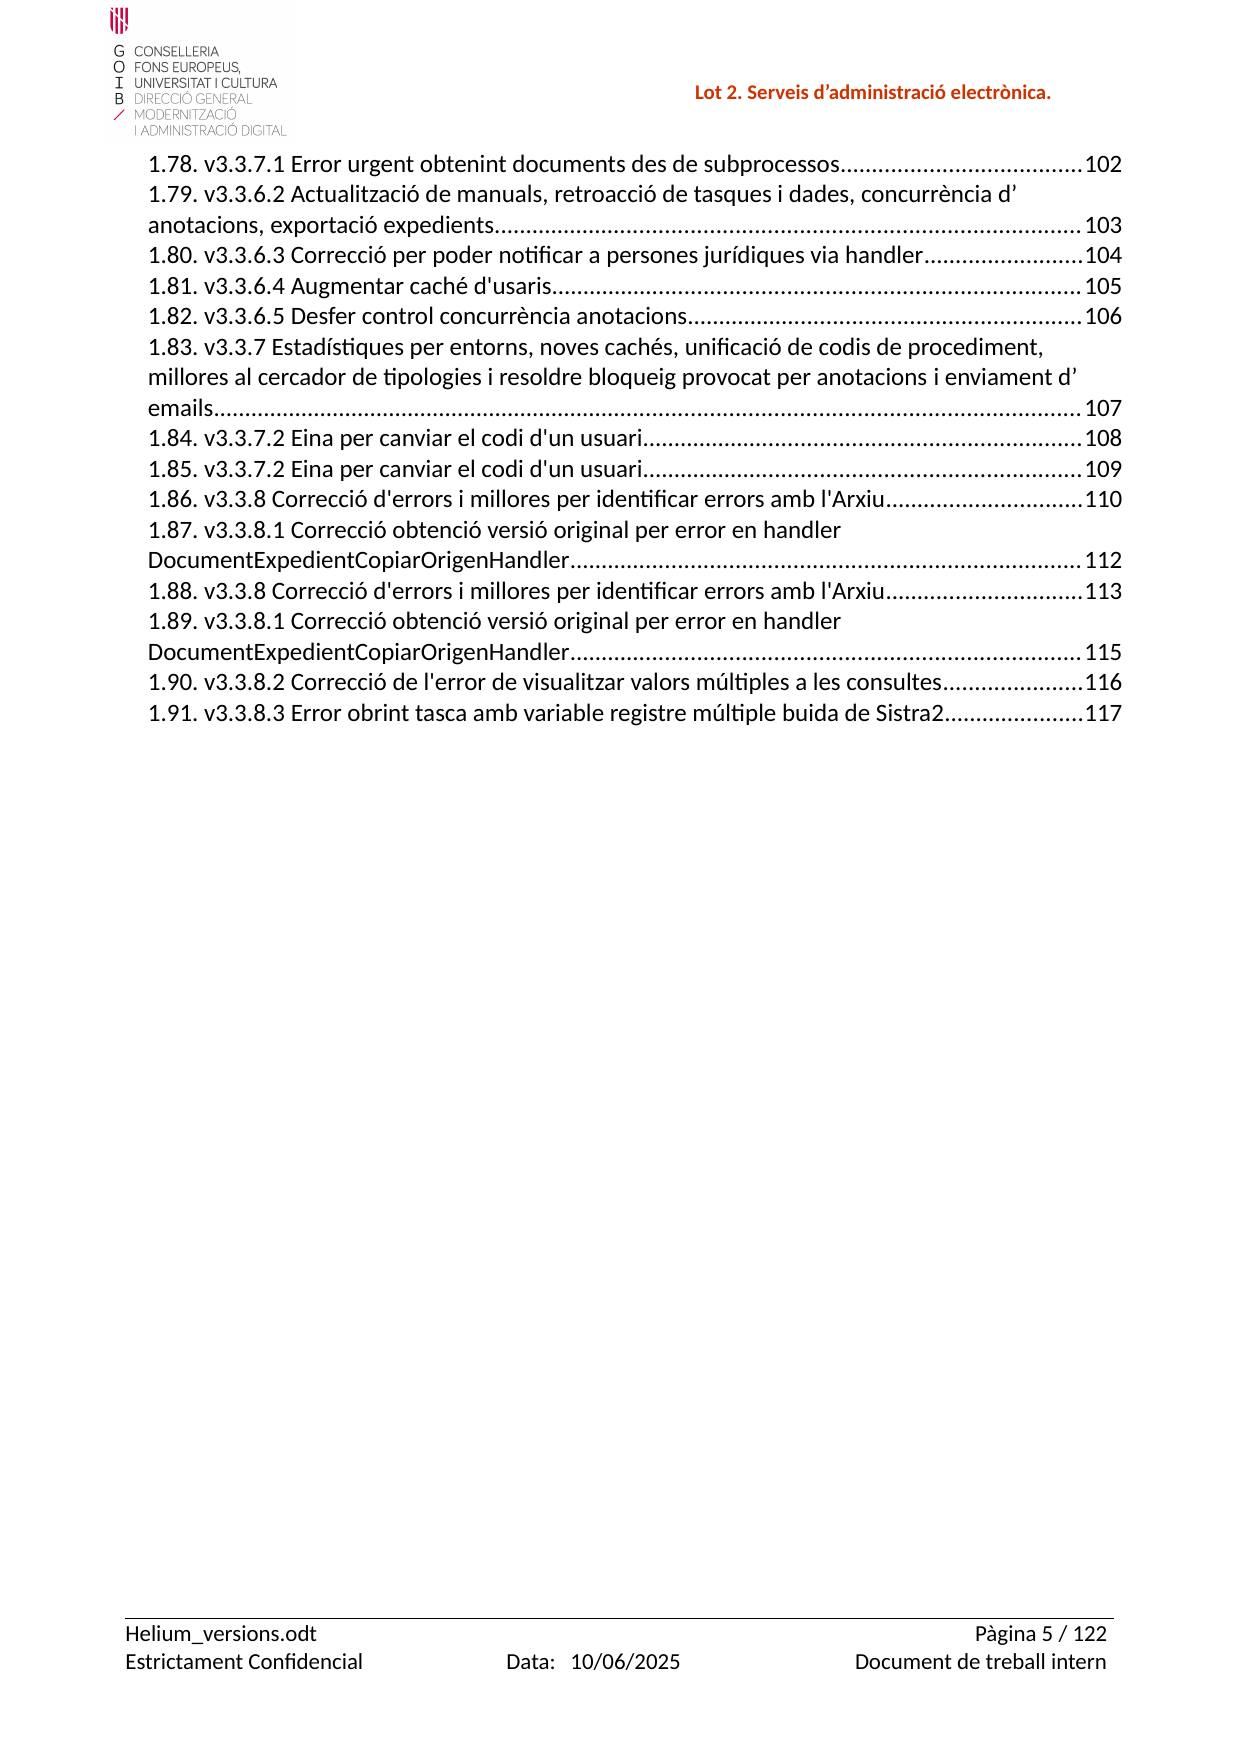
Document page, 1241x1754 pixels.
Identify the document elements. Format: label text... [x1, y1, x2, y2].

text 1.80. v3.3.6.3 Correcció per poder notificar a persones jurídiques via handler 104 [148, 239, 1122, 270]
text 1.81. v3.3.6.4 Augmentar caché d'usaris 105 [148, 270, 1122, 300]
text 1.90. v3.3.8.2 Correcció de l'error de visualitzar valors múltiples a les consultes 116 [148, 667, 1122, 697]
text 1.91. v3.3.8.3 Error obrint tasca amb variable registre múltiple buida de Sistra2 117 [148, 697, 1122, 728]
text 1.83. v3.3.7 Estadístiques per entorns, noves cachés, unificació de codis de procediment, millores al cercador de tipologies i resoldre bloqueig provocat per anotacions i enviament d’ emails. 107 [148, 331, 1122, 422]
text 1.86. v3.3.8 Correcció d'errors i millores per identificar errors amb l'Arxiu 110 [148, 483, 1122, 514]
picture [100, 0, 297, 144]
text 1.84. v3.3.7.2 Eina per canviar el codi d'un usuari 108 [148, 422, 1122, 453]
text 1.87. v3.3.8.1 Correcció obtenció versió original per error en handler DocumentExpedientCopiarOrigenHandler 112 [148, 514, 1122, 575]
text 1.88. v3.3.8 Correcció d'errors i millores per identificar errors amb l'Arxiu 113 [148, 575, 1122, 606]
text 1.82. v3.3.6.5 Desfer control concurrència anotacions 106 [148, 300, 1122, 331]
text 1.78. v3.3.7.1 Error urgent obtenint documents des de subprocessos 102 [148, 148, 1122, 178]
text 1.79. v3.3.6.2 Actualització de manuals, retroacció de tasques i dades, concurrència d’ anotacions, exportació expedients. 103 [148, 178, 1122, 239]
text 1.89. v3.3.8.1 Correcció obtenció versió original per error en handler DocumentExpedientCopiarOrigenHandler 115 [148, 606, 1122, 667]
text 1.85. v3.3.7.2 Eina per canviar el codi d'un usuari 109 [148, 453, 1122, 483]
